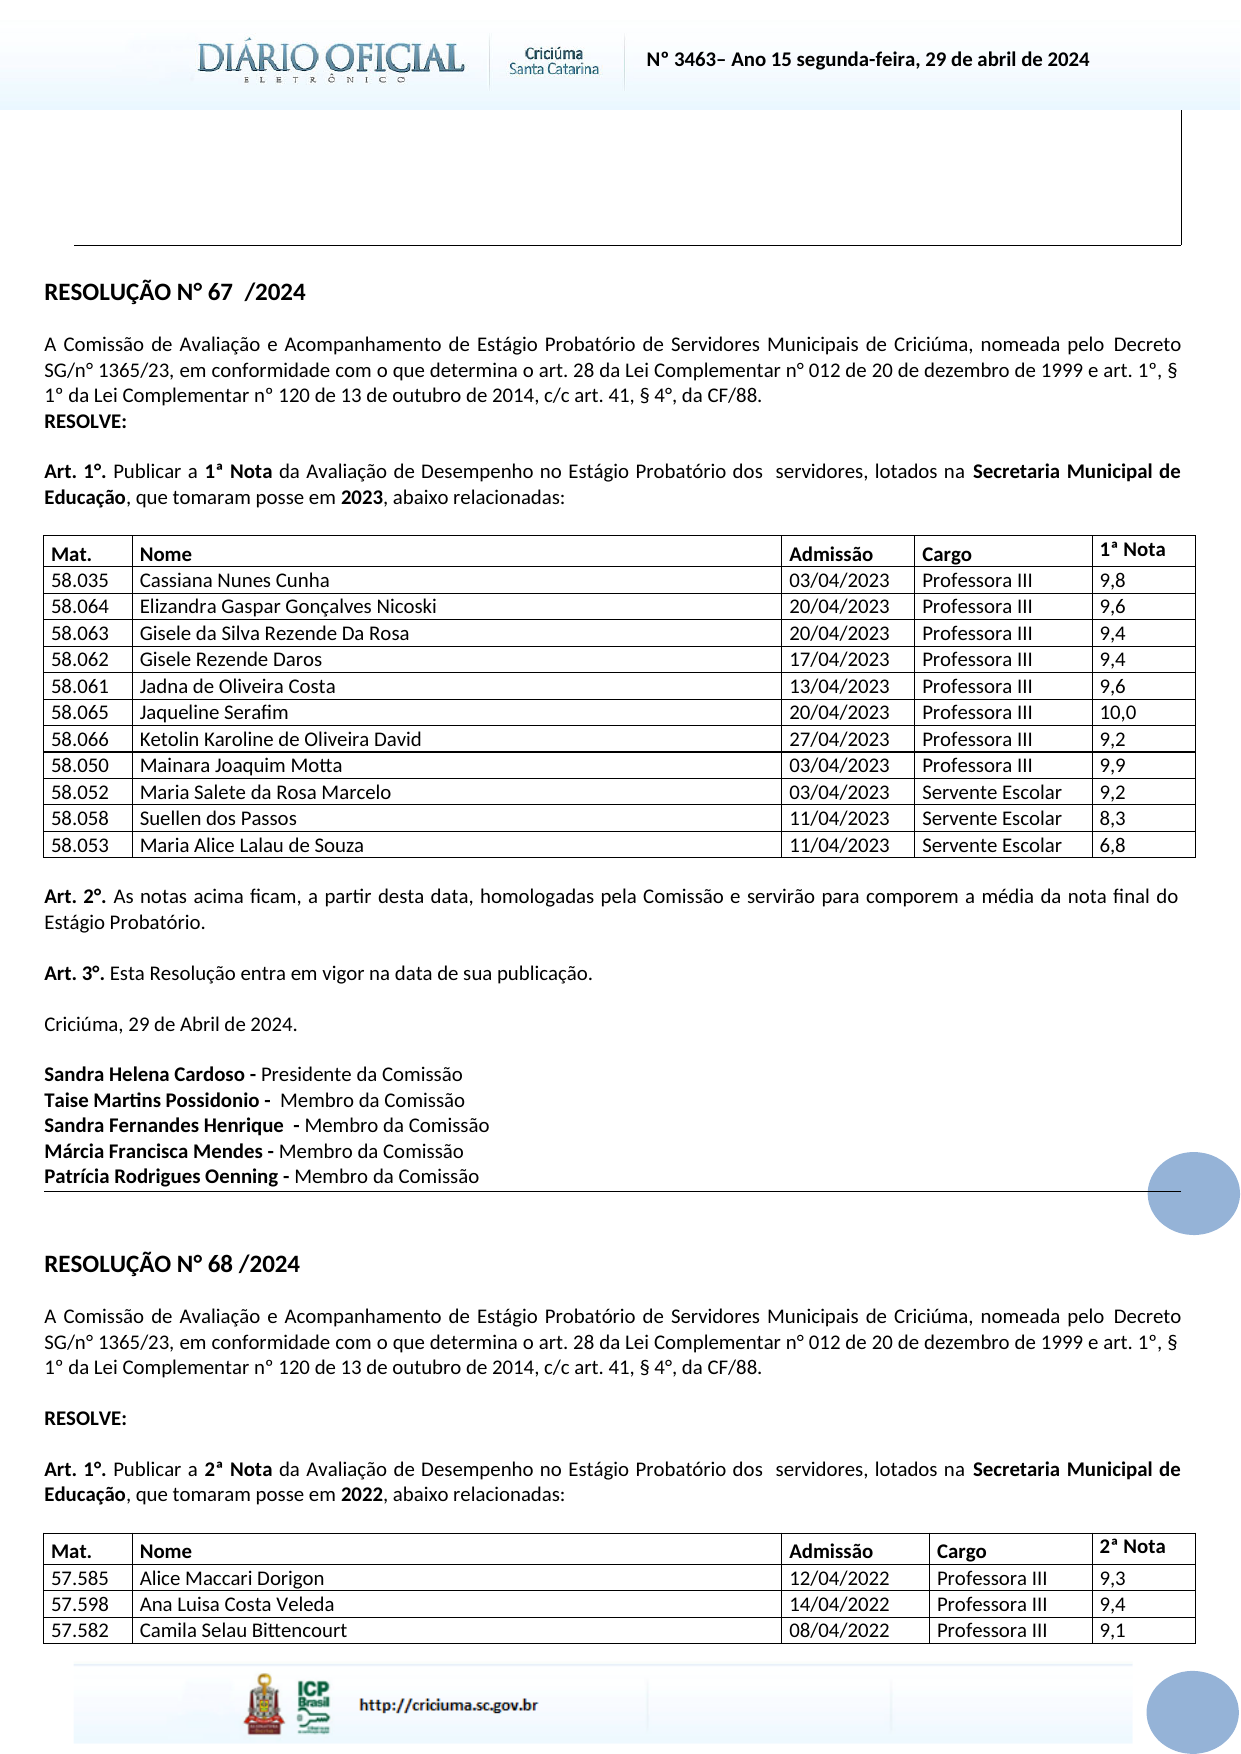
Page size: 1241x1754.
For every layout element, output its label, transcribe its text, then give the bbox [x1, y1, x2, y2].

table_cell 8,3 [1093, 805, 1195, 831]
table_cell 9,3 [1093, 1565, 1195, 1590]
table_cell 58.058 [44, 805, 132, 831]
table_cell Servente Escolar [915, 805, 1092, 831]
table_cell 20/04/2023 [782, 594, 914, 619]
text Art. 3°. Esta Resolução entra em vigor na data de sua publicação. [44, 960, 1181, 985]
text Art. 2°. As notas acima ficam, a partir desta data, homologadas pela Comissão e servirão para comporem a média da nota final do Estágio Probatório. [44, 884, 1181, 934]
table_cell 20/04/2023 [782, 700, 914, 725]
table_cell 58.063 [44, 620, 132, 646]
text A Comissão de Avaliação e Acompanhamento de Estágio Probatório de Servidores Municipais de Criciúma, nomeada pelo Decreto SG/n° 1365/23, em conformidade com o que determina o art. 28 da Lei Complementar n° 012 de 20 de dezembro de 1999 e art. 1º, § 1º da Lei Complementar nº 120 de 13 de outubro de 2014, c/c art. 41, § 4°, da CF/88. [44, 332, 1181, 408]
table_cell Maria Salete da Rosa Marcelo [133, 779, 781, 804]
table_cell 9,1 [1093, 1618, 1195, 1643]
table_cell Professora III [930, 1591, 1092, 1617]
table_cell Professora III [915, 726, 1092, 751]
table_cell Professora III [930, 1565, 1092, 1590]
table_cell 17/04/2023 [782, 647, 914, 672]
table_cell Gisele da Silva Rezende Da Rosa [133, 620, 781, 646]
table_header Mat. [44, 1534, 132, 1564]
text Art. 1°. Publicar a 2ª Nota da Avaliação de Desempenho no Estágio Probatório dos servidores, lotados na Secretaria Municipal de Educação, que tomaram posse em 2022, abaixo relacionadas: [44, 1456, 1181, 1507]
text A Comissão de Avaliação e Acompanhamento de Estágio Probatório de Servidores Municipais de Criciúma, nomeada pelo Decreto SG/n° 1365/23, em conformidade com o que determina o art. 28 da Lei Complementar n° 012 de 20 de dezembro de 1999 e art. 1º, § 1º da Lei Complementar nº 120 de 13 de outubro de 2014, c/c art. 41, § 4°, da CF/88. [44, 1304, 1181, 1380]
table_cell Professora III [915, 753, 1092, 778]
table_cell 58.052 [44, 779, 132, 804]
table_cell 08/04/2022 [782, 1618, 929, 1643]
table_cell Professora III [915, 567, 1092, 593]
table_cell 58.065 [44, 700, 132, 725]
table_cell Professora III [915, 620, 1092, 646]
table_cell 9,6 [1093, 673, 1195, 698]
table_cell 03/04/2023 [782, 753, 914, 778]
text Sandra Fernandes Henrique - Membro da Comissão [44, 1112, 1181, 1138]
table_cell 9,9 [1093, 753, 1195, 778]
table_cell 03/04/2023 [782, 567, 914, 593]
table_cell Maria Alice Lalau de Souza [133, 832, 781, 857]
table_cell Elizandra Gaspar Gonçalves Nicoski [133, 594, 781, 619]
table_cell 58.066 [44, 726, 132, 751]
table_cell Camila Selau Bittencourt [133, 1618, 781, 1643]
table_cell Jaqueline Serafim [133, 700, 781, 725]
table_cell 9,2 [1093, 779, 1195, 804]
text RESOLVE: [44, 1405, 1181, 1431]
table_cell 58.050 [44, 753, 132, 778]
table_cell 9,4 [1093, 1591, 1195, 1617]
table_header Cargo [930, 1534, 1092, 1564]
table_cell 6,8 [1093, 832, 1195, 857]
table_cell Professora III [915, 673, 1092, 698]
table_header Cargo [915, 536, 1092, 566]
table_cell 57.585 [44, 1565, 132, 1590]
text Taise Martins Possidonio - Membro da Comissão [44, 1087, 1181, 1112]
table_cell 57.582 [44, 1618, 132, 1643]
text Sandra Helena Cardoso - Presidente da Comissão [44, 1062, 1181, 1087]
table_cell 58.062 [44, 647, 132, 672]
table_header Admissão [782, 536, 914, 566]
table_cell 57.598 [44, 1591, 132, 1617]
table_header 2ª Nota [1093, 1534, 1195, 1564]
table_cell 03/04/2023 [782, 779, 914, 804]
text RESOLUÇÃO N° 67 /2024 [44, 276, 1181, 306]
text RESOLUÇÃO N° 68 /2024 [44, 1248, 1181, 1278]
table_cell Jadna de Oliveira Costa [133, 673, 781, 698]
table_header Admissão [782, 1534, 929, 1564]
table_cell Professora III [915, 594, 1092, 619]
text RESOLVE: [44, 408, 1181, 433]
table_cell Alice Maccari Dorigon [133, 1565, 781, 1590]
table_cell 58.064 [44, 594, 132, 619]
table_cell 14/04/2022 [782, 1591, 929, 1617]
table_cell 9,8 [1093, 567, 1195, 593]
table_cell 13/04/2023 [782, 673, 914, 698]
text Criciúma, 29 de Abril de 2024. [44, 1011, 1181, 1036]
table_cell 58.035 [44, 567, 132, 593]
table_cell Gisele Rezende Daros [133, 647, 781, 672]
table_cell Professora III [915, 647, 1092, 672]
table_cell 10,0 [1093, 700, 1195, 725]
table_cell Suellen dos Passos [133, 805, 781, 831]
table_cell 9,4 [1093, 620, 1195, 646]
text Patrícia Rodrigues Oenning - Membro da Comissão [44, 1163, 1161, 1191]
table_cell Ketolin Karoline de Oliveira David [133, 726, 781, 751]
table_cell 11/04/2023 [782, 832, 914, 857]
text Art. 1°. Publicar a 1ª Nota da Avaliação de Desempenho no Estágio Probatório dos servidores, lotados na Secretaria Municipal de Educação, que tomaram posse em 2023, abaixo relacionadas: [44, 459, 1181, 509]
table_header 1ª Nota [1093, 536, 1195, 566]
table_cell 9,4 [1093, 647, 1195, 672]
table_cell 58.053 [44, 832, 132, 857]
table_header Nome [133, 1534, 781, 1564]
table_header Mat. [44, 536, 132, 566]
table_cell 9,6 [1093, 594, 1195, 619]
table_cell 11/04/2023 [782, 805, 914, 831]
table_cell Mainara Joaquim Motta [133, 753, 781, 778]
table_cell 9,2 [1093, 726, 1195, 751]
table_cell 12/04/2022 [782, 1565, 929, 1590]
text Márcia Francisca Mendes - Membro da Comissão [44, 1138, 1181, 1163]
table_header Nome [133, 536, 781, 566]
table_cell Professora III [915, 700, 1092, 725]
table_cell Professora III [930, 1618, 1092, 1643]
table_cell 58.061 [44, 673, 132, 698]
table_cell 27/04/2023 [782, 726, 914, 751]
table_cell Ana Luisa Costa Veleda [133, 1591, 781, 1617]
table_cell Servente Escolar [915, 832, 1092, 857]
table_cell Cassiana Nunes Cunha [133, 567, 781, 593]
table_cell 20/04/2023 [782, 620, 914, 646]
table_cell Servente Escolar [915, 779, 1092, 804]
